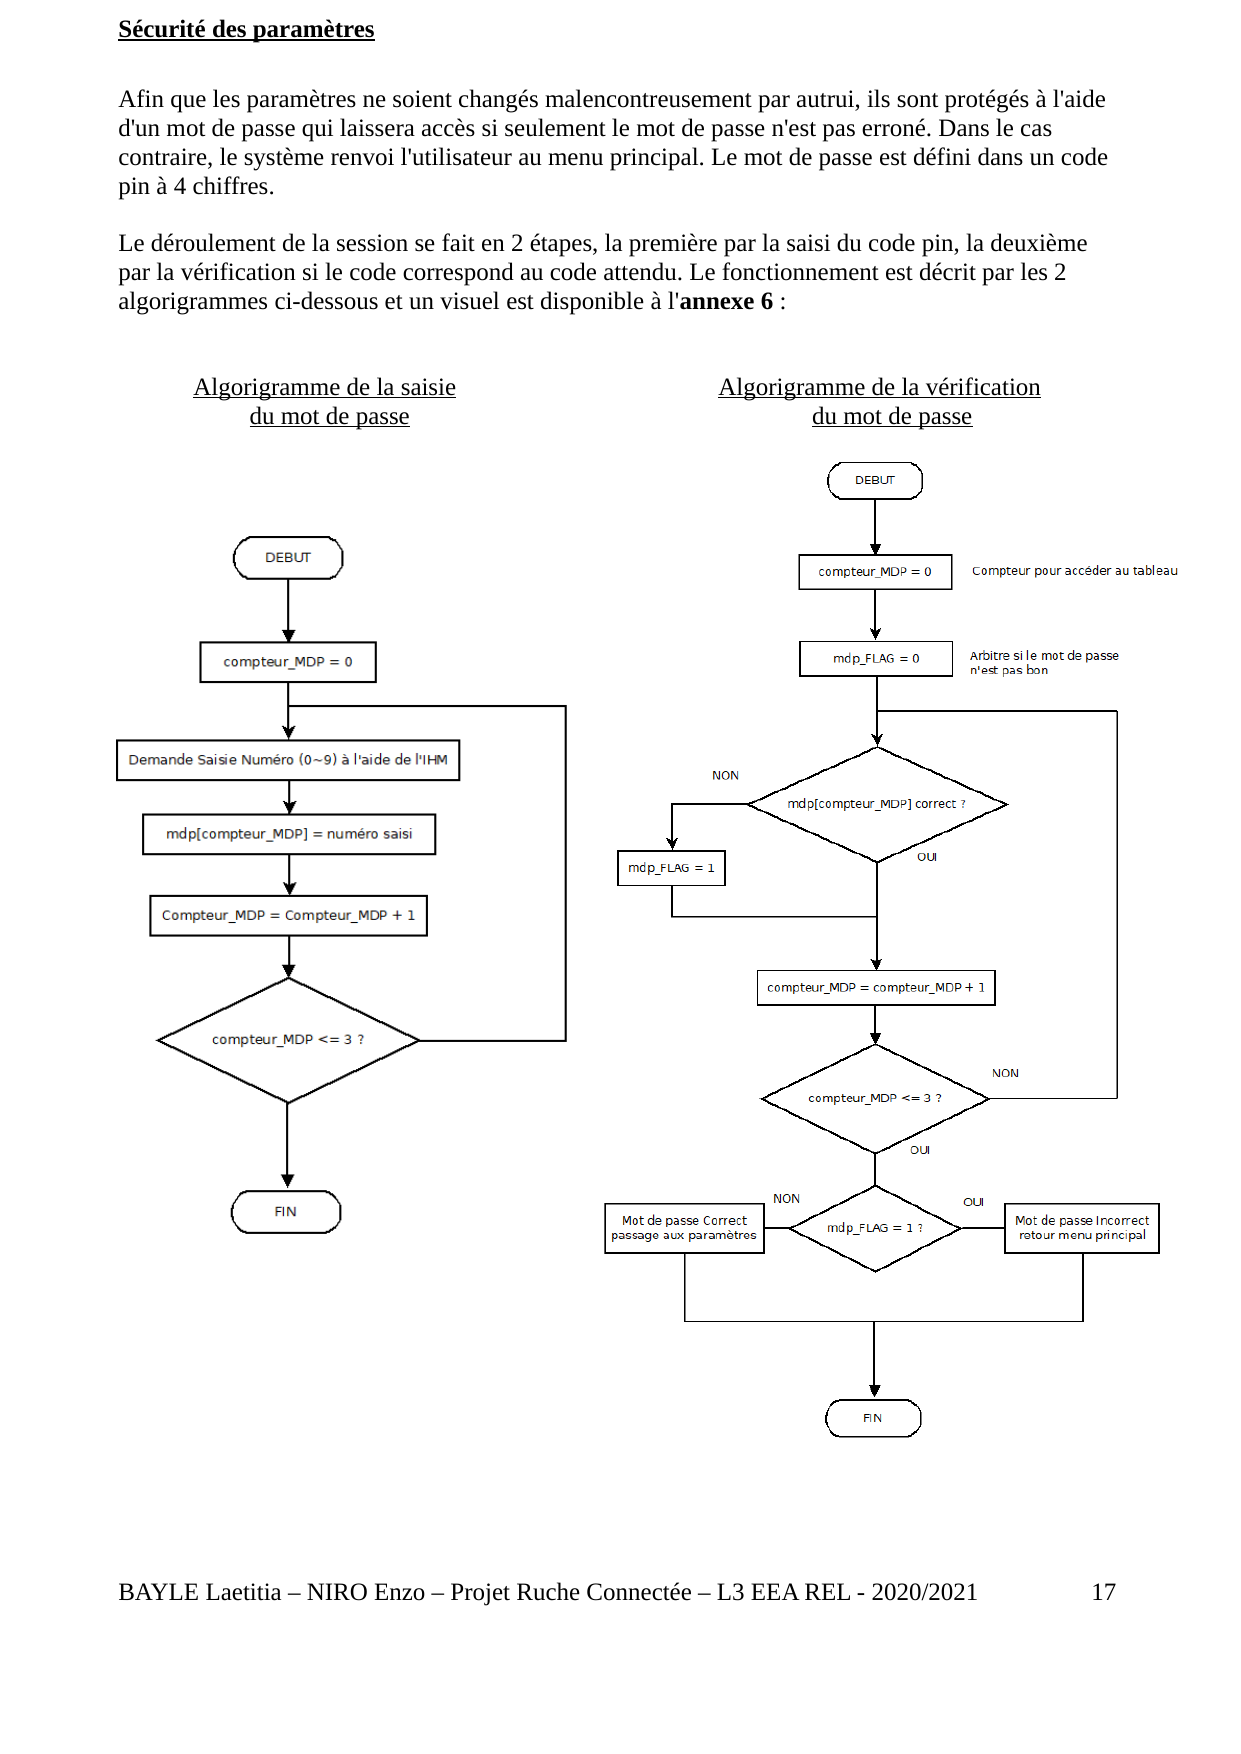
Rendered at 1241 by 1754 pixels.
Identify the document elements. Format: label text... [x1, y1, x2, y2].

text Le déroulement de la session se fait en 2 étapes, la première par la saisi du code pin, la deuxième par la vérification si le code correspond au code attendu. Le fonctionnement est décrit par les 2 algorigrammes ci-dessous et un visuel est disponible à l'annexe 6 : [118, 228, 1122, 314]
text Afin que les paramètres ne soient changés malencontreusement par autrui, ils sont protégés à l'aide d'un mot de passe qui laissera accès si seulement le mot de passe n'est pas erroné. Dans le cas contraire, le système renvoi l'utilisateur au menu principal. Le mot de passe est défini dans un code pin à 4 chiffres. [118, 84, 1122, 199]
text du mot de passe du mot de passe [118, 401, 1122, 429]
text Algorigramme de la saisie Algorigramme de la vérification [118, 372, 1122, 401]
subtitle Sécurité des paramètres [118, 14, 1122, 43]
